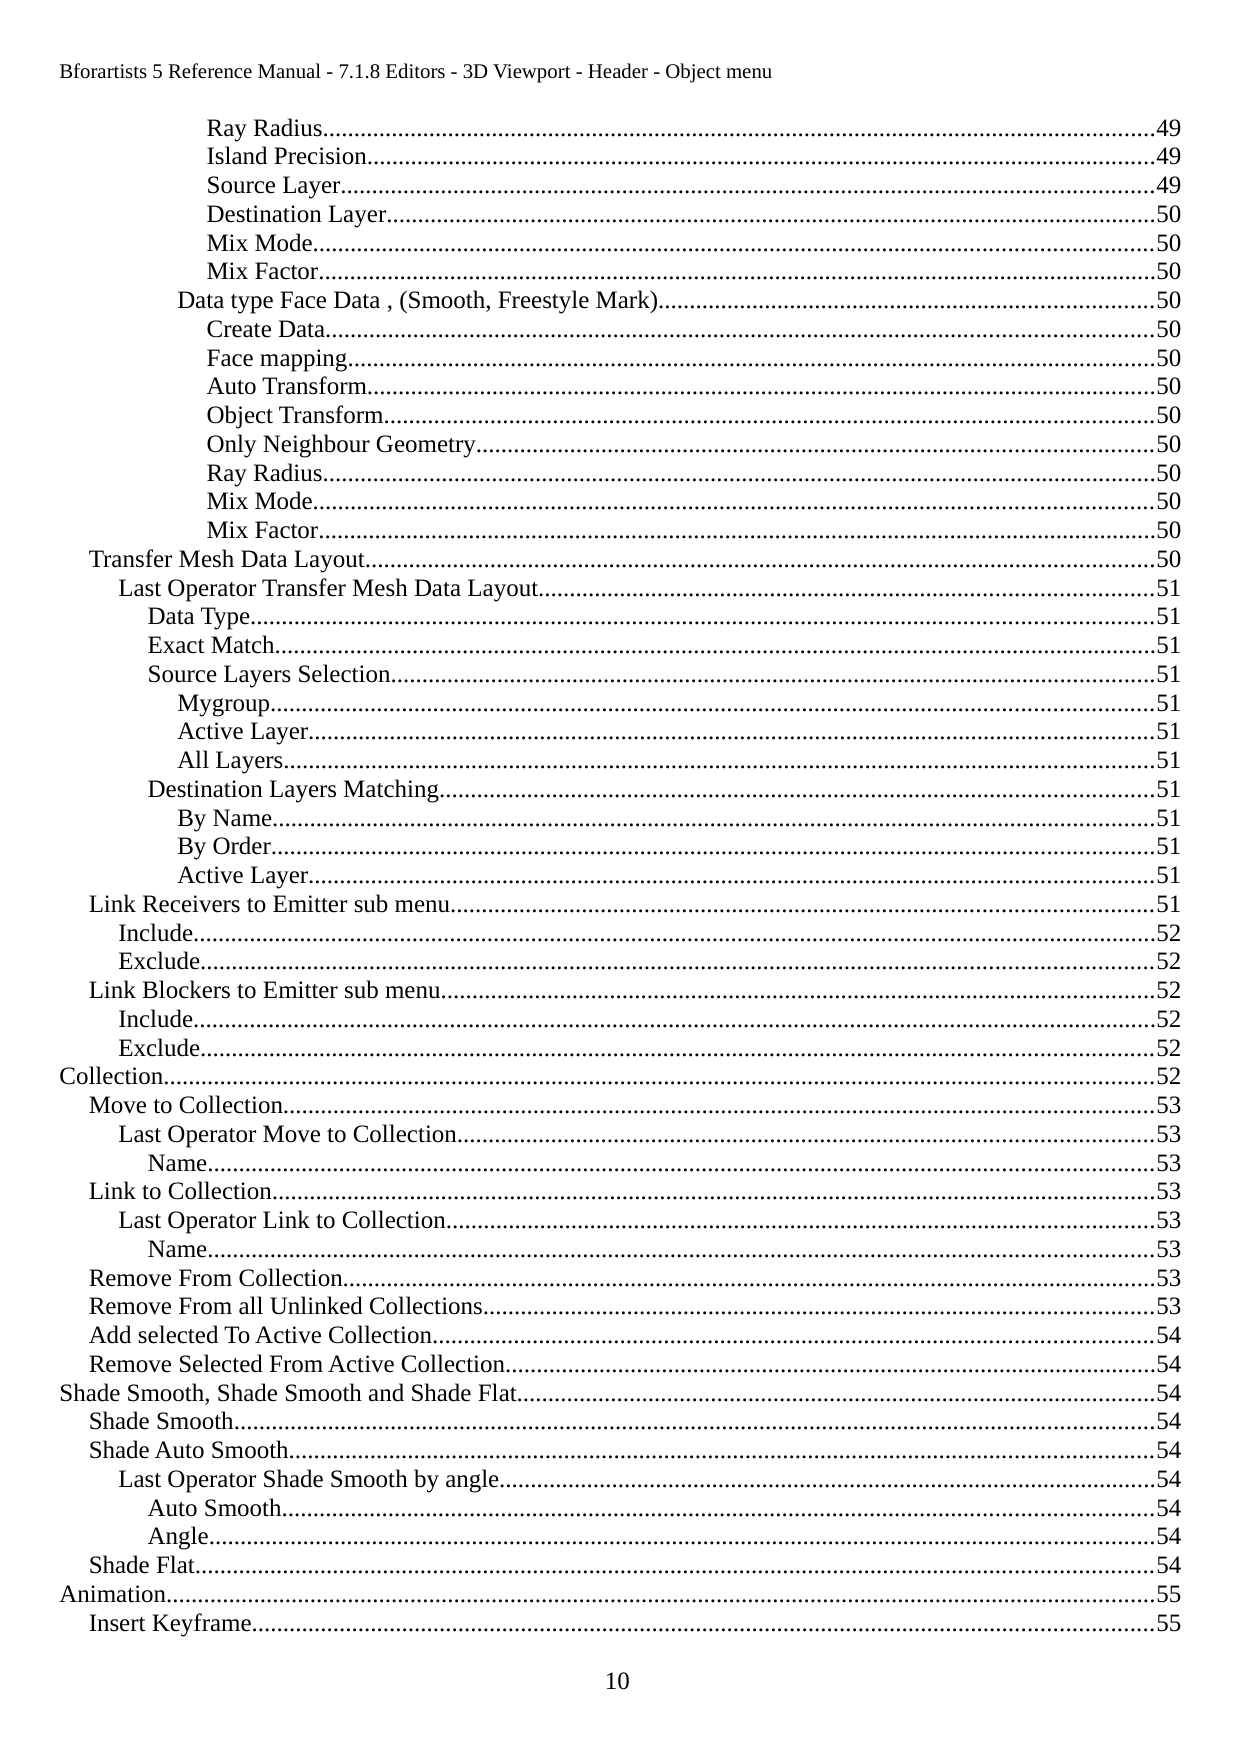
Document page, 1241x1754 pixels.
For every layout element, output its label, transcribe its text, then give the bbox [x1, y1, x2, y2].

text Mix Mode 50 [206, 486, 1181, 515]
text Destination Layer 50 [206, 199, 1181, 228]
text Include 52 [118, 1004, 1181, 1033]
text By Name 51 [177, 803, 1181, 831]
text Mix Factor 50 [206, 515, 1181, 544]
text Link Blockers to Emitter sub menu 52 [88, 975, 1181, 1004]
text Last Operator Transfer Mesh Data Layout 51 [118, 573, 1181, 601]
text Auto Transform 50 [206, 371, 1181, 400]
text Exact Match 51 [147, 630, 1181, 659]
text Collection 52 [59, 1061, 1181, 1090]
text Shade Flat 54 [88, 1550, 1181, 1579]
text Only Neighbour Geometry 50 [206, 429, 1181, 458]
text Mix Factor 50 [206, 256, 1181, 285]
text Shade Auto Smooth 54 [88, 1435, 1181, 1464]
text Move to Collection 53 [88, 1090, 1181, 1119]
text Exclude 52 [118, 1033, 1181, 1061]
text Data Type 51 [147, 601, 1181, 630]
text Shade Smooth, Shade Smooth and Shade Flat 54 [59, 1378, 1181, 1406]
text Create Data 50 [206, 314, 1181, 343]
text Name 53 [147, 1234, 1181, 1263]
text Remove Selected From Active Collection 54 [88, 1349, 1181, 1378]
text Data type Face Data , (Smooth, Freestyle Mark) 50 [177, 285, 1181, 314]
text Remove From all Unlinked Collections 53 [88, 1291, 1181, 1320]
text Include 52 [118, 918, 1181, 946]
text Mix Mode 50 [206, 228, 1181, 256]
text Last Operator Move to Collection 53 [118, 1119, 1181, 1148]
text Ray Radius 49 [206, 113, 1181, 141]
text Exclude 52 [118, 946, 1181, 975]
text Angle 54 [147, 1521, 1181, 1550]
text Animation 55 [59, 1579, 1181, 1608]
text Transfer Mesh Data Layout 50 [88, 544, 1181, 573]
text Name 53 [147, 1148, 1181, 1176]
text Object Transform 50 [206, 400, 1181, 429]
text Active Layer 51 [177, 860, 1181, 889]
text Remove From Collection 53 [88, 1263, 1181, 1291]
text Destination Layers Matching 51 [147, 774, 1181, 803]
text By Order 51 [177, 831, 1181, 860]
text Ray Radius 50 [206, 458, 1181, 486]
text Insert Keyframe 55 [88, 1608, 1181, 1636]
text Source Layers Selection 51 [147, 659, 1181, 688]
text Island Precision 49 [206, 141, 1181, 170]
text Shade Smooth 54 [88, 1406, 1181, 1435]
text Mygroup 51 [177, 688, 1181, 716]
text Link Receivers to Emitter sub menu 51 [88, 889, 1181, 918]
text Add selected To Active Collection 54 [88, 1320, 1181, 1349]
text Source Layer 49 [206, 170, 1181, 199]
text All Layers 51 [177, 745, 1181, 774]
text Last Operator Link to Collection 53 [118, 1205, 1181, 1234]
text Active Layer 51 [177, 716, 1181, 745]
text Link to Collection 53 [88, 1176, 1181, 1205]
text Face mapping 50 [206, 343, 1181, 371]
text Last Operator Shade Smooth by angle 54 [118, 1464, 1181, 1493]
text Auto Smooth 54 [147, 1493, 1181, 1521]
